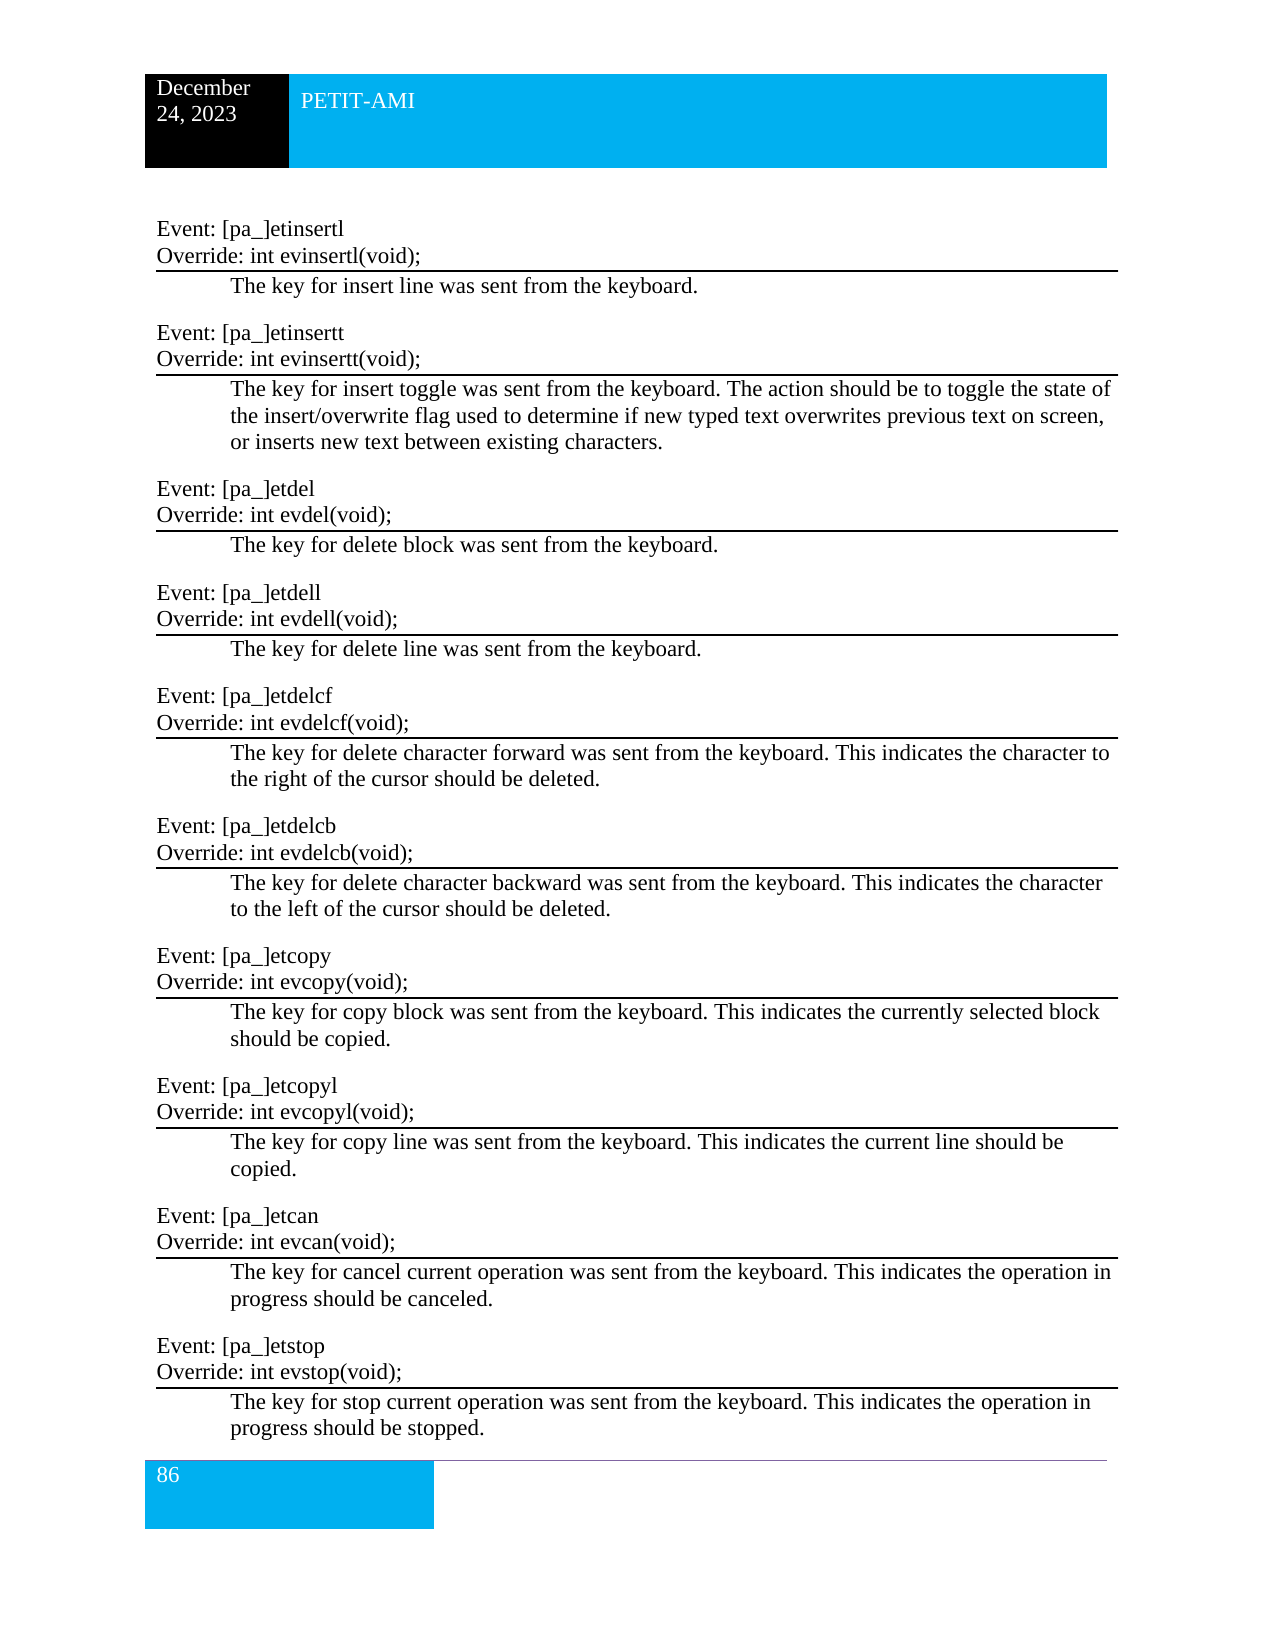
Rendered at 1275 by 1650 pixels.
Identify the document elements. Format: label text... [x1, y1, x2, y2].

text The key for copy line was sent from the keyboard. This indicates the current line should be copied. [230, 1129, 1118, 1181]
text Event: [pa_]etdelcb [156, 812, 1118, 838]
text Event: [pa_]etdelcf [156, 682, 1118, 709]
text Override: int evdell(void); [156, 605, 1118, 634]
text The key for delete character backward was sent from the keyboard. This indicates the character to the left of the cursor should be deleted. [230, 869, 1118, 921]
text Override: int evdelcf(void); [156, 709, 1118, 737]
text Override: int evstop(void); [156, 1358, 1118, 1387]
text Override: int evcopyl(void); [156, 1098, 1118, 1127]
text Event: [pa_]etinsertt [156, 319, 1118, 345]
text Override: int evcopy(void); [156, 968, 1118, 997]
text Event: [pa_]etinsertl [156, 215, 1118, 242]
text The key for stop current operation was sent from the keyboard. This indicates the operation in progress should be stopped. [230, 1389, 1118, 1441]
text Event: [pa_]etcan [156, 1202, 1118, 1228]
text The key for delete block was sent from the keyboard. [230, 532, 1118, 558]
text The key for delete line was sent from the keyboard. [230, 636, 1118, 661]
text The key for copy block was sent from the keyboard. This indicates the currently selected block should be copied. [230, 999, 1118, 1051]
text Event: [pa_]etcopy [156, 942, 1118, 968]
text Event: [pa_]etdel [156, 475, 1118, 502]
text Override: int evinsertl(void); [156, 242, 1118, 270]
text The key for insert toggle was sent from the keyboard. The action should be to toggle the state of the insert/overwrite flag used to determine if new typed text overwrites previous text on screen, or inserts new text between existing characters. [230, 376, 1118, 454]
text Override: int evdel(void); [156, 502, 1118, 530]
text The key for delete character forward was sent from the keyboard. This indicates the character to the right of the cursor should be deleted. [230, 739, 1118, 791]
text Override: int evinsertt(void); [156, 345, 1118, 374]
text The key for cancel current operation was sent from the keyboard. This indicates the operation in progress should be canceled. [230, 1259, 1118, 1311]
text The key for insert line was sent from the keyboard. [230, 272, 1118, 298]
text Override: int evcan(void); [156, 1228, 1118, 1257]
text Event: [pa_]etstop [156, 1332, 1118, 1358]
text Event: [pa_]etcopyl [156, 1072, 1118, 1098]
text Override: int evdelcb(void); [156, 838, 1118, 867]
text Event: [pa_]etdell [156, 579, 1118, 605]
